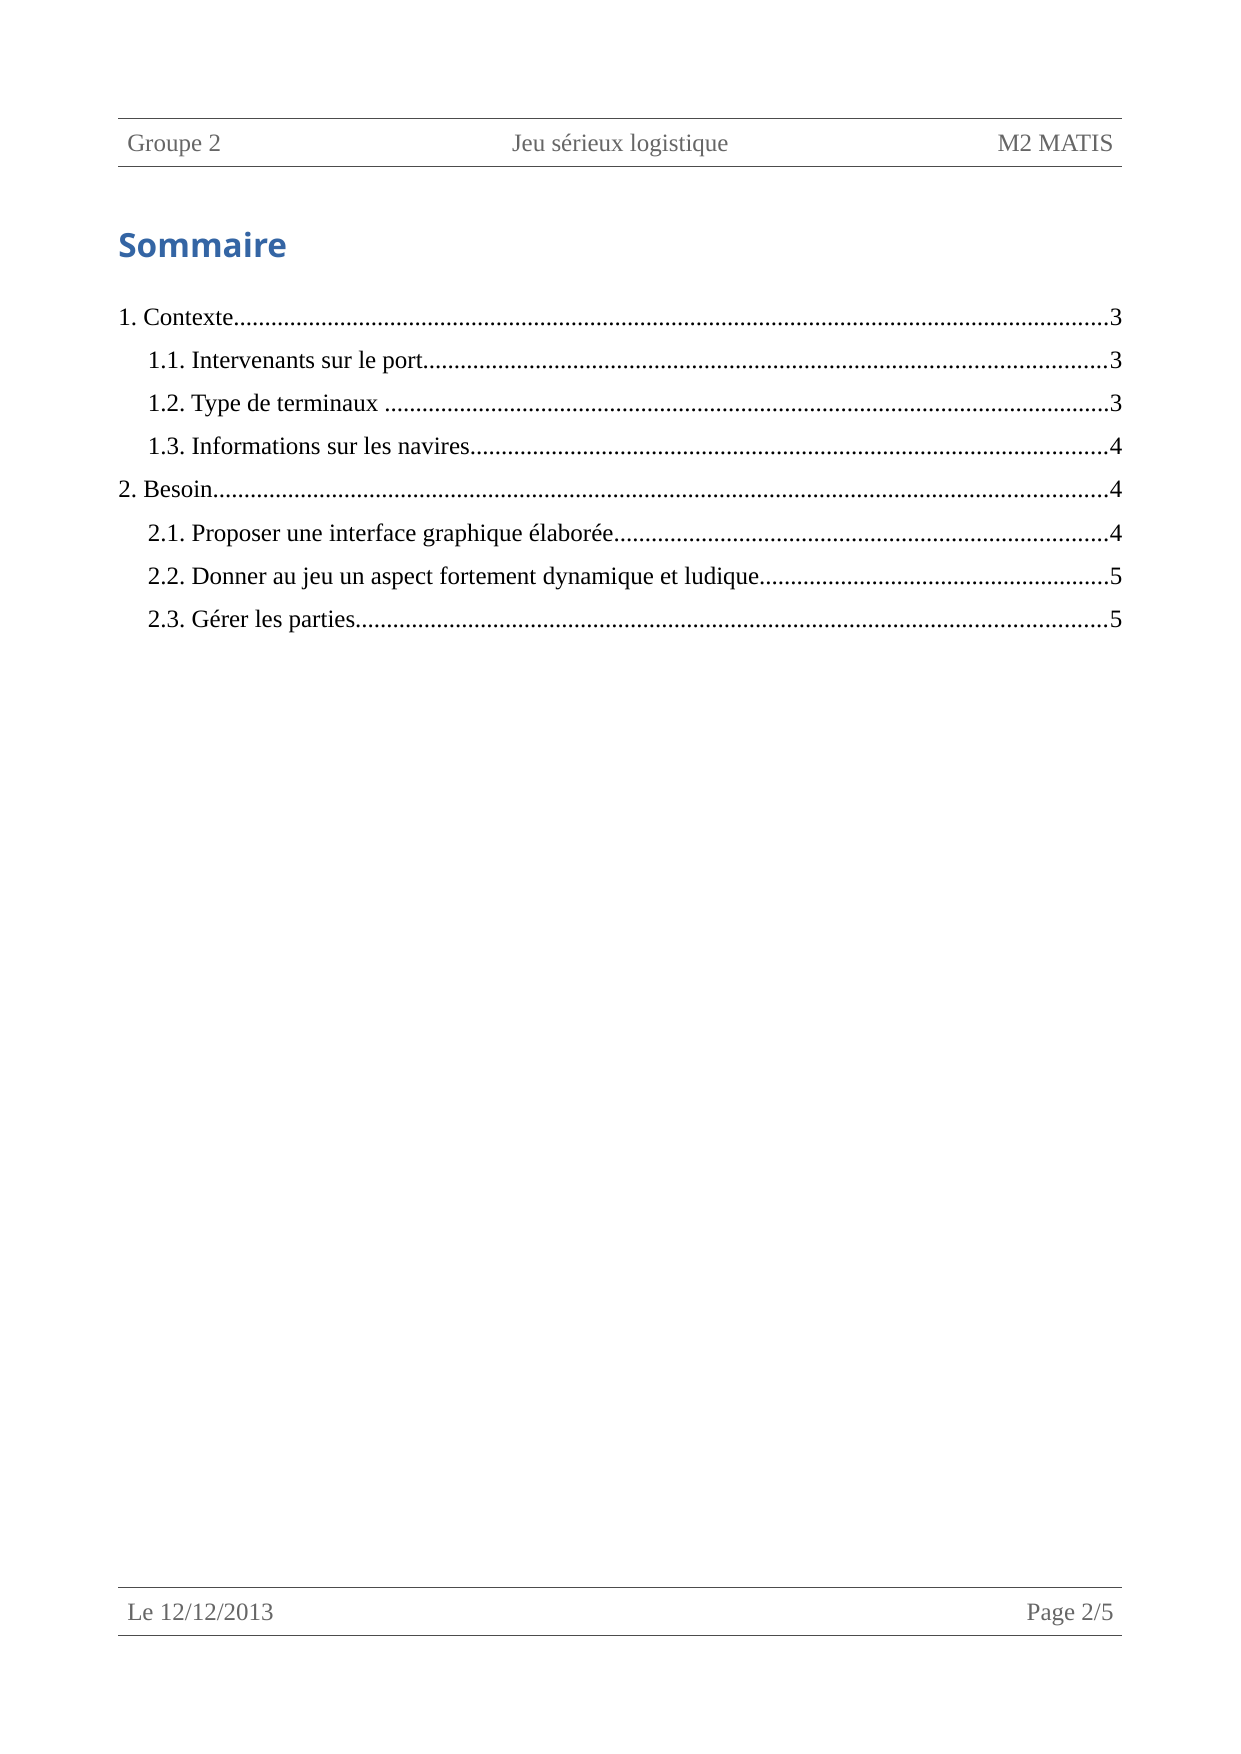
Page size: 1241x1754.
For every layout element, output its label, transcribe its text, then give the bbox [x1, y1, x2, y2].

text 2.3. Gérer les parties 5 [148, 604, 1122, 633]
text 1.2. Type de terminaux 3 [148, 388, 1122, 417]
subtitle Sommaire [118, 221, 1122, 267]
text 1. Contexte 3 [118, 302, 1122, 331]
text 2. Besoin 4 [118, 474, 1122, 503]
text 2.1. Proposer une interface graphique élaborée 4 [148, 518, 1122, 546]
text 1.1. Intervenants sur le port 3 [148, 345, 1122, 374]
text 1.3. Informations sur les navires 4 [148, 431, 1122, 460]
text 2.2. Donner au jeu un aspect fortement dynamique et ludique 5 [148, 561, 1122, 589]
